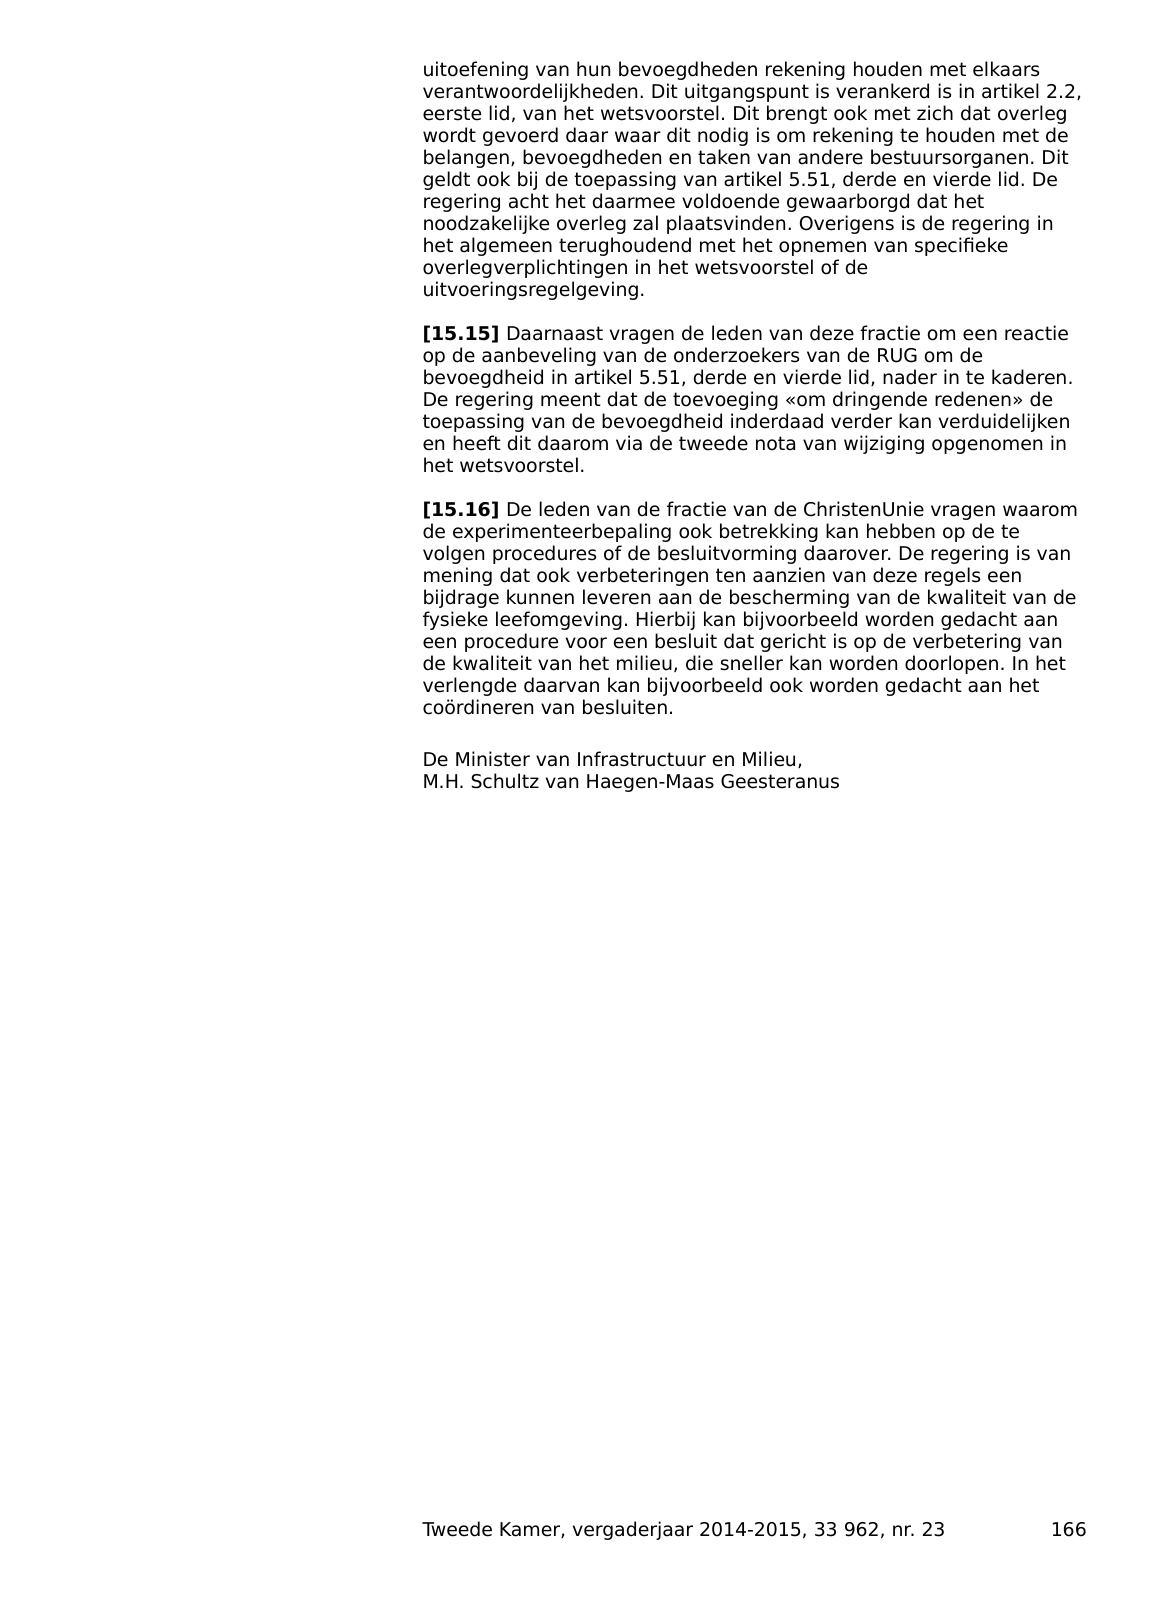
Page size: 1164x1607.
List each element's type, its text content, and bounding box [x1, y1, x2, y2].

text [15.15] Daarnaast vragen de leden van deze fractie om een reactie op de aanbeveling van de onderzoekers van de RUG om de bevoegdheid in artikel 5.51, derde en vierde lid, nader in te kaderen. De regering meent dat de toevoeging «om dringende redenen» de toepassing van de bevoegdheid inderdaad verder kan verduidelijken en heeft dit daarom via de tweede nota van wijziging opgenomen in het wetsvoorstel. [422, 323, 1087, 477]
text [15.16] De leden van de fractie van de ChristenUnie vragen waarom de experimenteerbepaling ook betrekking kan hebben op de te volgen procedures of de besluitvorming daarover. De regering is van mening dat ook verbeteringen ten aanzien van deze regels een bijdrage kunnen leveren aan de bescherming van de kwaliteit van de fysieke leefomgeving. Hierbij kan bijvoorbeeld worden gedacht aan een procedure voor een besluit dat gericht is op de verbetering van de kwaliteit van het milieu, die sneller kan worden doorlopen. In het verlengde daarvan kan bijvoorbeeld ook worden gedacht aan het coördineren van besluiten. [422, 499, 1087, 719]
text De Minister van Infrastructuur en Milieu, M.H. Schultz van Haegen-Maas Geesteranus [422, 749, 1087, 793]
text uitoefening van hun bevoegdheden rekening houden met elkaars verantwoordelijkheden. Dit uitgangspunt is verankerd is in artikel 2.2, eerste lid, van het wetsvoorstel. Dit brengt ook met zich dat overleg wordt gevoerd daar waar dit nodig is om rekening te houden met de belangen, bevoegdheden en taken van andere bestuursorganen. Dit geldt ook bij de toepassing van artikel 5.51, derde en vierde lid. De regering acht het daarmee voldoende gewaarborgd dat het noodzakelijke overleg zal plaatsvinden. Overigens is de regering in het algemeen terughoudend met het opnemen van specifieke overlegverplichtingen in het wetsvoorstel of de uitvoeringsregelgeving. [422, 59, 1087, 301]
